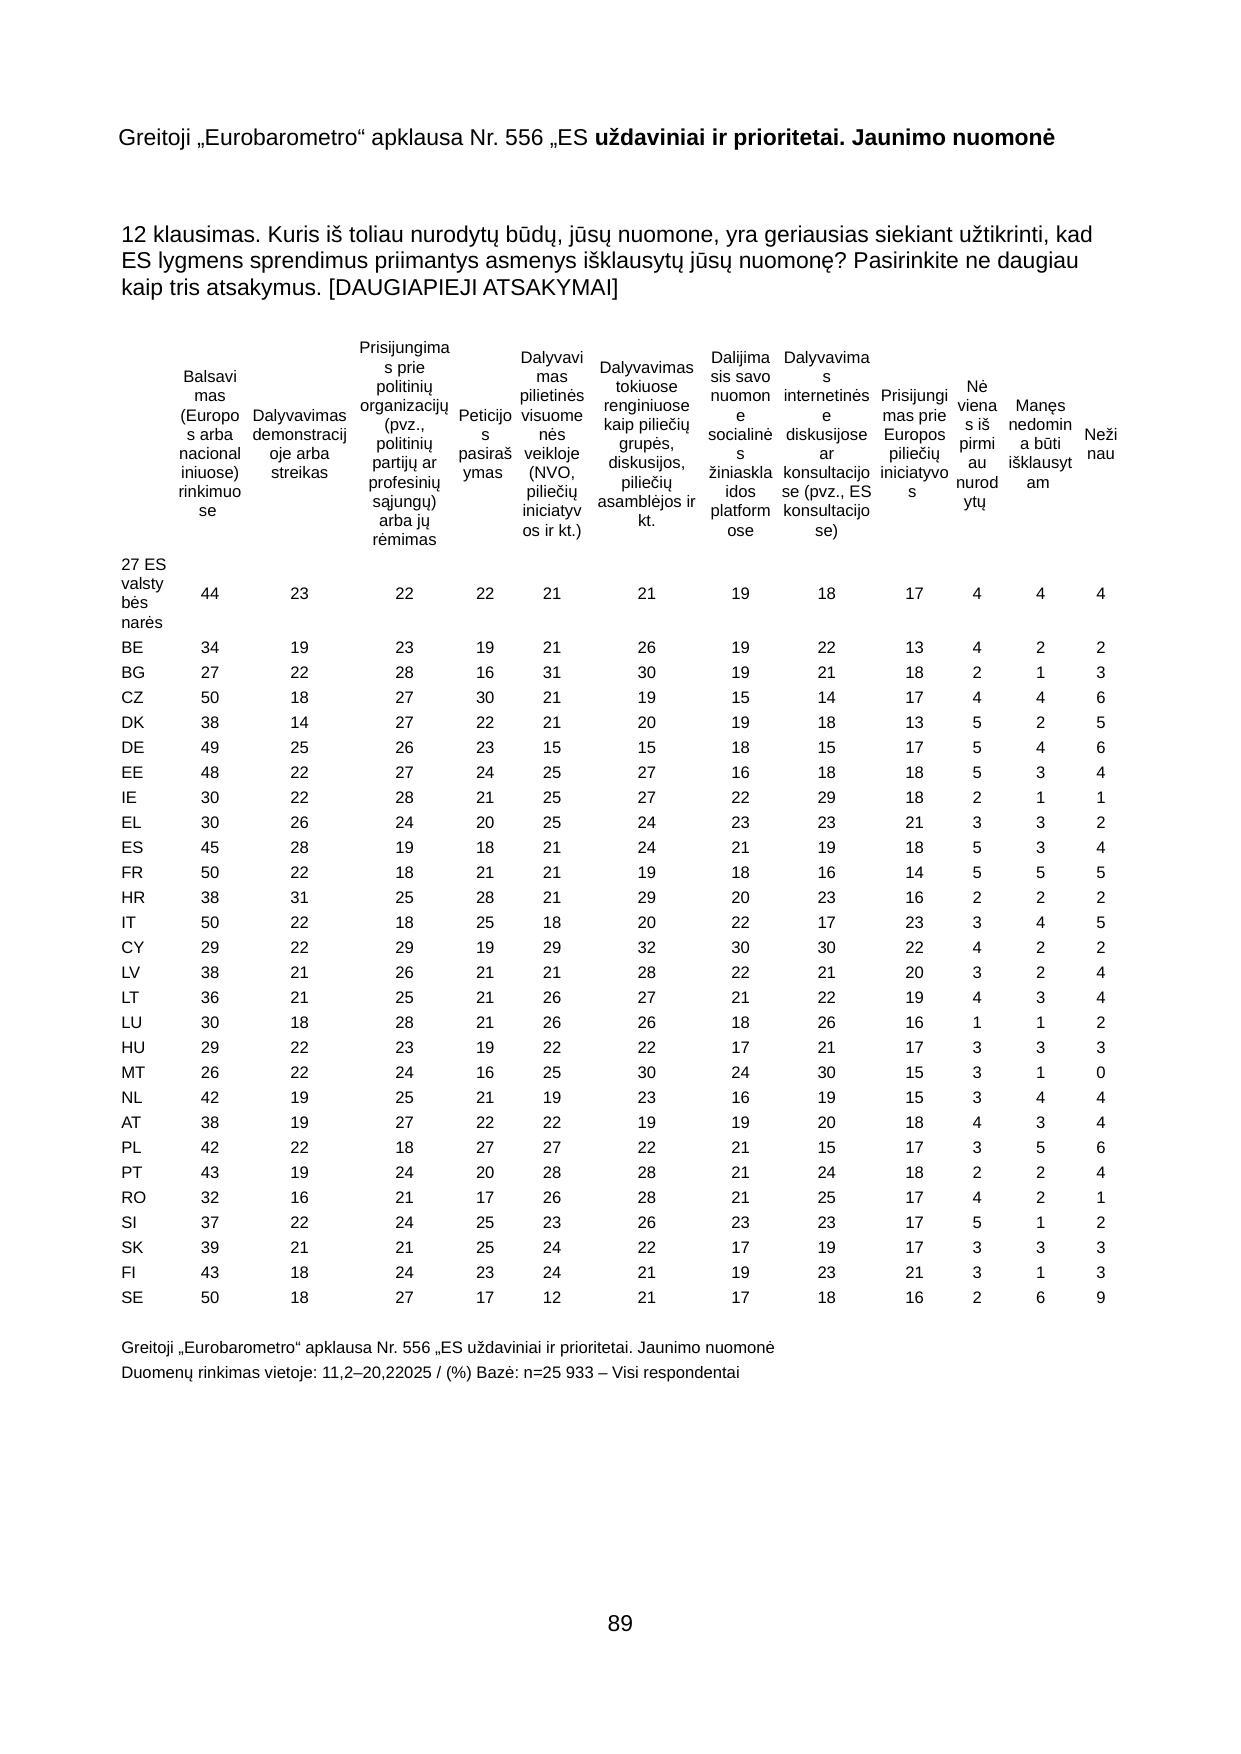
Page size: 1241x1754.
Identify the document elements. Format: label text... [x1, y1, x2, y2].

table_cell 18 [245, 685, 353, 709]
table_cell 5 [1002, 1135, 1079, 1159]
table_cell [952, 1310, 1002, 1334]
table_cell [1002, 1310, 1079, 1334]
table_cell 26 [245, 810, 353, 834]
table_cell 27 [174, 660, 245, 684]
table_cell 22 [455, 1110, 515, 1134]
table_cell 29 [354, 935, 455, 959]
table_cell AT [118, 1110, 174, 1134]
table_cell 27 [589, 985, 704, 1009]
table_cell 42 [174, 1085, 245, 1109]
table_cell 23 [455, 1260, 515, 1284]
table_cell 21 [704, 985, 776, 1009]
table_cell 27 [515, 1135, 589, 1159]
table_cell 21 [455, 985, 515, 1009]
table_cell 22 [245, 1210, 353, 1234]
table_cell SE [118, 1285, 174, 1309]
table_cell Dalyvavimas demonstracijoje arba streikas [245, 335, 353, 552]
table_cell 38 [174, 960, 245, 984]
table_cell 14 [877, 860, 952, 884]
table_cell 13 [877, 710, 952, 734]
table_cell 26 [589, 635, 704, 659]
table_cell 5 [952, 860, 1002, 884]
table_cell Prisijungimas prie Europos piliečių iniciatyvos [877, 335, 952, 552]
table_cell 21 [245, 985, 353, 1009]
table_cell 21 [515, 960, 589, 984]
table_cell [1002, 303, 1079, 335]
table_cell [704, 1310, 776, 1334]
table_cell 19 [515, 1085, 589, 1109]
table_cell 21 [515, 685, 589, 709]
table_cell 17 [704, 1035, 776, 1059]
table_cell 50 [174, 860, 245, 884]
table_cell 19 [704, 635, 776, 659]
table_cell [515, 303, 589, 335]
table_cell 3 [1002, 985, 1079, 1009]
table_cell 2 [1079, 1010, 1123, 1034]
table_cell 2 [1079, 810, 1123, 834]
table_cell Duomenų rinkimas vietoje: 11,2–20,22025 / (%) Bazė: n=25 933 – Visi respondentai [118, 1360, 1123, 1384]
table_cell 30 [174, 810, 245, 834]
table_cell 3 [1079, 1260, 1123, 1284]
table_cell 43 [174, 1160, 245, 1184]
table_cell 21 [515, 552, 589, 634]
table_cell 18 [704, 1010, 776, 1034]
table_cell 5 [952, 835, 1002, 859]
table_cell 17 [877, 735, 952, 759]
table_cell 17 [455, 1185, 515, 1209]
table_cell 17 [877, 1185, 952, 1209]
table_cell PL [118, 1135, 174, 1159]
table_cell 18 [354, 910, 455, 934]
table_cell [245, 1310, 353, 1334]
table_cell 26 [174, 1060, 245, 1084]
table_cell 23 [455, 735, 515, 759]
table_cell [354, 1310, 455, 1334]
table_cell 19 [877, 985, 952, 1009]
table_cell 30 [455, 685, 515, 709]
table_cell 36 [174, 985, 245, 1009]
table_cell 29 [515, 935, 589, 959]
table_cell 5 [952, 710, 1002, 734]
table_cell 20 [455, 1160, 515, 1184]
table_cell 15 [776, 735, 877, 759]
table_cell 3 [1002, 760, 1079, 784]
table_cell 21 [515, 860, 589, 884]
table_cell 4 [1002, 735, 1079, 759]
table_cell 17 [877, 1235, 952, 1259]
table_cell 22 [704, 910, 776, 934]
table_cell 27 [589, 760, 704, 784]
table_cell 38 [174, 710, 245, 734]
table_cell 28 [354, 1010, 455, 1034]
table_cell 21 [455, 860, 515, 884]
table_cell 25 [515, 1060, 589, 1084]
table_cell 22 [245, 660, 353, 684]
table_cell 21 [589, 1260, 704, 1284]
table_cell 26 [589, 1010, 704, 1034]
table_cell 19 [455, 635, 515, 659]
table_cell 27 [455, 1135, 515, 1159]
table_cell 30 [704, 935, 776, 959]
table_cell 16 [455, 1060, 515, 1084]
table_cell 28 [589, 960, 704, 984]
table_cell 24 [354, 1260, 455, 1284]
table_cell 18 [877, 760, 952, 784]
table_cell 22 [245, 910, 353, 934]
table_cell 24 [776, 1160, 877, 1184]
table_cell Peticijos pasirašymas [455, 335, 515, 552]
table_cell 45 [174, 835, 245, 859]
table_cell 19 [245, 1110, 353, 1134]
table_cell 3 [952, 1060, 1002, 1084]
table_cell 29 [174, 1035, 245, 1059]
table_cell 19 [776, 1085, 877, 1109]
table_cell HR [118, 885, 174, 909]
table_cell 21 [515, 710, 589, 734]
table_cell 22 [776, 985, 877, 1009]
table_cell 29 [174, 935, 245, 959]
table_cell IT [118, 910, 174, 934]
table_cell 15 [776, 1135, 877, 1159]
table_cell 17 [877, 552, 952, 634]
table_cell 3 [952, 1135, 1002, 1159]
table_cell 27 [589, 785, 704, 809]
table_cell 5 [952, 1210, 1002, 1234]
table_cell 26 [354, 960, 455, 984]
table_cell 18 [776, 552, 877, 634]
table_cell 20 [776, 1110, 877, 1134]
table_cell 17 [455, 1285, 515, 1309]
table_cell 29 [776, 785, 877, 809]
table_cell 19 [776, 1235, 877, 1259]
table_cell 48 [174, 760, 245, 784]
table_cell 2 [1002, 1185, 1079, 1209]
table_cell CY [118, 935, 174, 959]
table_cell 28 [515, 1160, 589, 1184]
table_cell [589, 303, 704, 335]
table_cell 22 [589, 1235, 704, 1259]
table_cell 3 [1002, 1035, 1079, 1059]
table_cell 4 [1002, 685, 1079, 709]
table_cell 5 [952, 760, 1002, 784]
table_cell 28 [455, 885, 515, 909]
table_cell 27 [354, 1285, 455, 1309]
table_cell 4 [1079, 835, 1123, 859]
table_cell 5 [1002, 860, 1079, 884]
table_cell 18 [704, 860, 776, 884]
table_cell 26 [515, 1185, 589, 1209]
table_cell 3 [1002, 810, 1079, 834]
table_cell 18 [877, 785, 952, 809]
table_cell 1 [1002, 660, 1079, 684]
table_cell 38 [174, 1110, 245, 1134]
table_cell [455, 1310, 515, 1334]
table_cell [118, 1310, 174, 1334]
table_cell NL [118, 1085, 174, 1109]
table_cell 5 [952, 735, 1002, 759]
table_cell 21 [245, 960, 353, 984]
table_cell 20 [589, 710, 704, 734]
table_cell 19 [704, 710, 776, 734]
table_cell 19 [245, 1160, 353, 1184]
table_cell 21 [455, 1085, 515, 1109]
table_cell 14 [245, 710, 353, 734]
table_cell Dalyvavimas tokiuose renginiuose kaip piliečių grupės, diskusijos, piliečių asamblėjos ir kt. [589, 335, 704, 552]
table_cell 18 [776, 1285, 877, 1309]
table_cell 2 [1002, 635, 1079, 659]
table_cell Greitoji „Eurobarometro“ apklausa Nr. 556 „ES uždaviniai ir prioritetai. Jaunimo nuomonė [118, 1335, 1123, 1359]
table_cell 22 [245, 785, 353, 809]
table_cell 1 [1002, 1260, 1079, 1284]
table_cell 25 [354, 985, 455, 1009]
table_cell 50 [174, 1285, 245, 1309]
table_cell 24 [354, 1160, 455, 1184]
table_cell 29 [589, 885, 704, 909]
table_cell 21 [455, 960, 515, 984]
table_cell 21 [354, 1235, 455, 1259]
table_cell 39 [174, 1235, 245, 1259]
table_cell Manęs nedomina būti išklausytam [1002, 335, 1079, 552]
table_cell 16 [776, 860, 877, 884]
table_cell 17 [704, 1235, 776, 1259]
table_cell 4 [1079, 1110, 1123, 1134]
table_cell 16 [704, 760, 776, 784]
table_cell DK [118, 710, 174, 734]
table_cell 12 [515, 1285, 589, 1309]
table_cell 50 [174, 910, 245, 934]
table_cell 20 [704, 885, 776, 909]
table_cell 2 [952, 660, 1002, 684]
table_cell 18 [245, 1285, 353, 1309]
table_cell 19 [455, 935, 515, 959]
table_cell 4 [952, 685, 1002, 709]
table_cell 1 [1002, 1010, 1079, 1034]
table_cell 4 [952, 1185, 1002, 1209]
table_cell 23 [776, 1260, 877, 1284]
table_cell IE [118, 785, 174, 809]
table_cell 21 [515, 835, 589, 859]
table_cell 17 [877, 1210, 952, 1234]
table_cell 4 [1079, 760, 1123, 784]
table_cell [245, 303, 353, 335]
table_cell 38 [174, 885, 245, 909]
table_cell [589, 1310, 704, 1334]
table_cell 21 [455, 785, 515, 809]
table_cell RO [118, 1185, 174, 1209]
table_cell 18 [354, 860, 455, 884]
table_cell 31 [245, 885, 353, 909]
table_cell 21 [589, 1285, 704, 1309]
table_cell [1079, 1310, 1123, 1334]
table_cell 23 [515, 1210, 589, 1234]
table_cell 25 [515, 785, 589, 809]
table_cell [1079, 303, 1123, 335]
table_cell 15 [877, 1060, 952, 1084]
table_cell 26 [515, 985, 589, 1009]
table_cell 24 [455, 760, 515, 784]
table_cell 27 [354, 685, 455, 709]
table_cell 3 [952, 810, 1002, 834]
table_cell CZ [118, 685, 174, 709]
table_cell 20 [877, 960, 952, 984]
table_cell 18 [877, 660, 952, 684]
table_cell BE [118, 635, 174, 659]
table_cell 27 [354, 1110, 455, 1134]
table_cell 19 [455, 1035, 515, 1059]
table_cell 21 [704, 1160, 776, 1184]
table_cell 15 [877, 1085, 952, 1109]
table_cell 28 [354, 660, 455, 684]
table_cell 22 [877, 935, 952, 959]
table_cell 19 [704, 552, 776, 634]
table_cell 23 [877, 910, 952, 934]
table_cell 30 [174, 785, 245, 809]
table_cell 19 [589, 685, 704, 709]
table_cell 1 [1079, 1185, 1123, 1209]
table_cell 25 [354, 1085, 455, 1109]
table_cell 1 [1002, 785, 1079, 809]
table_cell 22 [704, 785, 776, 809]
table_cell 3 [1079, 1035, 1123, 1059]
table_cell 3 [952, 910, 1002, 934]
table_cell [704, 303, 776, 335]
table_cell 4 [1002, 552, 1079, 634]
table_cell 19 [704, 1110, 776, 1134]
table_cell 22 [245, 1035, 353, 1059]
table_cell 4 [1079, 1085, 1123, 1109]
table_cell 15 [704, 685, 776, 709]
table_cell 19 [704, 1260, 776, 1284]
table_cell 21 [515, 885, 589, 909]
table_cell 18 [776, 760, 877, 784]
table_cell 18 [245, 1010, 353, 1034]
table_cell [354, 303, 455, 335]
table_cell 16 [877, 1285, 952, 1309]
table_cell 2 [1002, 885, 1079, 909]
table_cell 6 [1079, 1135, 1123, 1159]
table_cell 2 [1079, 935, 1123, 959]
table_cell 3 [952, 1235, 1002, 1259]
table_cell 18 [877, 835, 952, 859]
table_cell 23 [354, 635, 455, 659]
table_cell 9 [1079, 1285, 1123, 1309]
table_cell 4 [1002, 1085, 1079, 1109]
table_cell 3 [1002, 835, 1079, 859]
table_cell 19 [354, 835, 455, 859]
table_cell 4 [1079, 985, 1123, 1009]
table_cell 28 [589, 1185, 704, 1209]
table_cell 20 [589, 910, 704, 934]
table_cell 19 [589, 1110, 704, 1134]
table_cell 19 [589, 860, 704, 884]
table_cell 24 [515, 1260, 589, 1284]
table_cell 21 [877, 810, 952, 834]
table_cell 24 [704, 1060, 776, 1084]
table_cell 23 [354, 1035, 455, 1059]
table_cell MT [118, 1060, 174, 1084]
table_cell 22 [245, 935, 353, 959]
table_cell 3 [1079, 1235, 1123, 1259]
table_cell [455, 303, 515, 335]
table_cell 4 [1002, 910, 1079, 934]
table_cell 22 [589, 1135, 704, 1159]
table_cell 21 [704, 1135, 776, 1159]
table_cell 4 [952, 635, 1002, 659]
table_cell 21 [455, 1010, 515, 1034]
table_cell 25 [354, 885, 455, 909]
table_cell [118, 335, 174, 552]
table_cell 18 [704, 735, 776, 759]
table_cell 16 [877, 1010, 952, 1034]
table_cell 17 [704, 1285, 776, 1309]
table_cell Dalyvavimas internetinėse diskusijose ar konsultacijose (pvz., ES konsultacijose) [776, 335, 877, 552]
table_cell 0 [1079, 1060, 1123, 1084]
table_cell 18 [877, 1110, 952, 1134]
table_cell 28 [354, 785, 455, 809]
table_cell 24 [354, 1210, 455, 1234]
table_cell 23 [704, 1210, 776, 1234]
table_cell 4 [1079, 960, 1123, 984]
table_cell 30 [589, 1060, 704, 1084]
table_cell 4 [952, 552, 1002, 634]
table_cell 25 [455, 910, 515, 934]
table_cell 25 [776, 1185, 877, 1209]
table_cell LU [118, 1010, 174, 1034]
table_cell 30 [776, 935, 877, 959]
table_cell 18 [776, 710, 877, 734]
table_cell 6 [1079, 685, 1123, 709]
table_cell 28 [245, 835, 353, 859]
table_cell DE [118, 735, 174, 759]
table_cell 24 [589, 810, 704, 834]
table_cell [877, 303, 952, 335]
table_cell 15 [589, 735, 704, 759]
table_header 12 klausimas. Kuris iš toliau nurodytų būdų, jūsų nuomone, yra geriausias siekiant užtikrinti, kad ES lygmens sprendimus priimantys asmenys išklausytų jūsų nuomonę? Pasirinkite ne daugiau kaip tris atsakymus. [DAUGIAPIEJI ATSAKYMAI] [118, 218, 1123, 303]
table_cell 2 [1002, 935, 1079, 959]
table_cell Dalyvavimas pilietinės visuomenės veikloje (NVO, piliečių iniciatyvos ir kt.) [515, 335, 589, 552]
table_cell SK [118, 1235, 174, 1259]
table_cell PT [118, 1160, 174, 1184]
table_cell [118, 303, 174, 335]
table_cell 4 [952, 1110, 1002, 1134]
table_cell 28 [589, 1160, 704, 1184]
table_cell 19 [245, 635, 353, 659]
table_cell 20 [455, 810, 515, 834]
table_cell 6 [1079, 735, 1123, 759]
table_cell 5 [1079, 910, 1123, 934]
table_cell 17 [877, 1035, 952, 1059]
table_cell FI [118, 1260, 174, 1284]
table_cell 24 [354, 1060, 455, 1084]
table_cell 27 ES valstybės narės [118, 552, 174, 634]
table_cell 44 [174, 552, 245, 634]
table_cell 2 [1079, 1210, 1123, 1234]
table_cell 18 [877, 1160, 952, 1184]
table_cell 1 [1079, 785, 1123, 809]
table_cell 21 [245, 1235, 353, 1259]
table_cell 19 [704, 660, 776, 684]
table_cell 21 [776, 960, 877, 984]
table_cell 5 [1079, 710, 1123, 734]
table_cell 2 [1079, 885, 1123, 909]
table_cell 22 [245, 1060, 353, 1084]
table_cell 32 [174, 1185, 245, 1209]
table_cell 13 [877, 635, 952, 659]
table_cell 23 [776, 1210, 877, 1234]
table_cell 22 [245, 860, 353, 884]
table_cell SI [118, 1210, 174, 1234]
table_cell FR [118, 860, 174, 884]
table_cell 17 [877, 685, 952, 709]
table_cell 21 [877, 1260, 952, 1284]
table_cell 27 [354, 710, 455, 734]
table_cell 23 [245, 552, 353, 634]
table_cell 22 [455, 552, 515, 634]
table_cell 22 [776, 635, 877, 659]
table_cell EL [118, 810, 174, 834]
table_cell 16 [245, 1185, 353, 1209]
table_cell 24 [354, 810, 455, 834]
table_cell 43 [174, 1260, 245, 1284]
table_cell 2 [952, 885, 1002, 909]
table_cell 22 [589, 1035, 704, 1059]
table_cell 34 [174, 635, 245, 659]
table_cell [174, 1310, 245, 1334]
table_cell 2 [1002, 960, 1079, 984]
table_cell 22 [515, 1110, 589, 1134]
table_cell 22 [455, 710, 515, 734]
table_cell 27 [354, 760, 455, 784]
table_cell ES [118, 835, 174, 859]
table_cell 19 [776, 835, 877, 859]
table_cell 18 [245, 1260, 353, 1284]
table_cell 25 [515, 760, 589, 784]
table_cell 3 [952, 1260, 1002, 1284]
table_cell 26 [354, 735, 455, 759]
table_cell LT [118, 985, 174, 1009]
table_cell 50 [174, 685, 245, 709]
table_cell 2 [952, 785, 1002, 809]
table_cell 3 [952, 1035, 1002, 1059]
table_cell 21 [704, 835, 776, 859]
table_cell 2 [1079, 635, 1123, 659]
table_cell 4 [1079, 552, 1123, 634]
table_cell 15 [515, 735, 589, 759]
table_cell 2 [952, 1160, 1002, 1184]
table_cell 6 [1002, 1285, 1079, 1309]
table_cell 30 [776, 1060, 877, 1084]
table_cell 26 [515, 1010, 589, 1034]
table_cell 49 [174, 735, 245, 759]
table_cell 23 [704, 810, 776, 834]
table_cell 18 [354, 1135, 455, 1159]
table_cell 2 [952, 1285, 1002, 1309]
table_cell 17 [776, 910, 877, 934]
table_cell [776, 303, 877, 335]
table_cell 3 [1079, 660, 1123, 684]
table_cell 17 [877, 1135, 952, 1159]
table_cell 18 [515, 910, 589, 934]
table_cell 21 [704, 1185, 776, 1209]
table_cell 3 [952, 1085, 1002, 1109]
table_cell 4 [952, 935, 1002, 959]
table_cell LV [118, 960, 174, 984]
table_cell 1 [952, 1010, 1002, 1034]
table_cell 31 [515, 660, 589, 684]
table_cell 24 [589, 835, 704, 859]
table_cell 3 [952, 960, 1002, 984]
table_cell BG [118, 660, 174, 684]
table_cell 22 [245, 1135, 353, 1159]
table_cell Nežinau [1079, 335, 1123, 552]
table_cell 16 [455, 660, 515, 684]
table_cell 21 [776, 1035, 877, 1059]
table_cell 19 [245, 1085, 353, 1109]
table_cell 21 [354, 1185, 455, 1209]
table_cell 2 [1002, 1160, 1079, 1184]
table_cell [174, 303, 245, 335]
table_cell 16 [704, 1085, 776, 1109]
table_cell 25 [455, 1235, 515, 1259]
table_cell Nė vienas iš pirmiau nurodytų [952, 335, 1002, 552]
table_cell 1 [1002, 1210, 1079, 1234]
table_cell 18 [455, 835, 515, 859]
table_cell Dalijimasis savo nuomone socialinės žiniasklaidos platformose [704, 335, 776, 552]
table_cell 5 [1079, 860, 1123, 884]
table_cell 3 [1002, 1110, 1079, 1134]
table_cell 24 [515, 1235, 589, 1259]
table_cell 4 [952, 985, 1002, 1009]
table_cell 25 [455, 1210, 515, 1234]
table_cell 32 [589, 935, 704, 959]
table_cell [952, 303, 1002, 335]
table_cell 22 [704, 960, 776, 984]
table_cell [776, 1310, 877, 1334]
table_cell 1 [1002, 1060, 1079, 1084]
table_cell 30 [589, 660, 704, 684]
table_cell 25 [245, 735, 353, 759]
table_cell 21 [515, 635, 589, 659]
table_cell HU [118, 1035, 174, 1059]
table_cell Prisijungimas prie politinių organizacijų (pvz., politinių partijų ar profesinių sąjungų) arba jų rėmimas [354, 335, 455, 552]
table_cell 4 [1079, 1160, 1123, 1184]
table_cell 3 [1002, 1235, 1079, 1259]
table_cell [877, 1310, 952, 1334]
table_cell 14 [776, 685, 877, 709]
table_cell 26 [776, 1010, 877, 1034]
table_cell 23 [589, 1085, 704, 1109]
table_cell 23 [776, 810, 877, 834]
table_cell 26 [589, 1210, 704, 1234]
table_cell 37 [174, 1210, 245, 1234]
table_cell 30 [174, 1010, 245, 1034]
table_cell [515, 1310, 589, 1334]
table_cell 22 [354, 552, 455, 634]
table_cell 22 [515, 1035, 589, 1059]
table_cell 25 [515, 810, 589, 834]
table_cell 22 [245, 760, 353, 784]
table_cell 21 [776, 660, 877, 684]
table_cell Balsavimas (Europos arba nacionaliniuose) rinkimuose [174, 335, 245, 552]
table_cell 23 [776, 885, 877, 909]
table_cell 16 [877, 885, 952, 909]
table_cell EE [118, 760, 174, 784]
table_cell 2 [1002, 710, 1079, 734]
table_cell 42 [174, 1135, 245, 1159]
table_cell 21 [589, 552, 704, 634]
